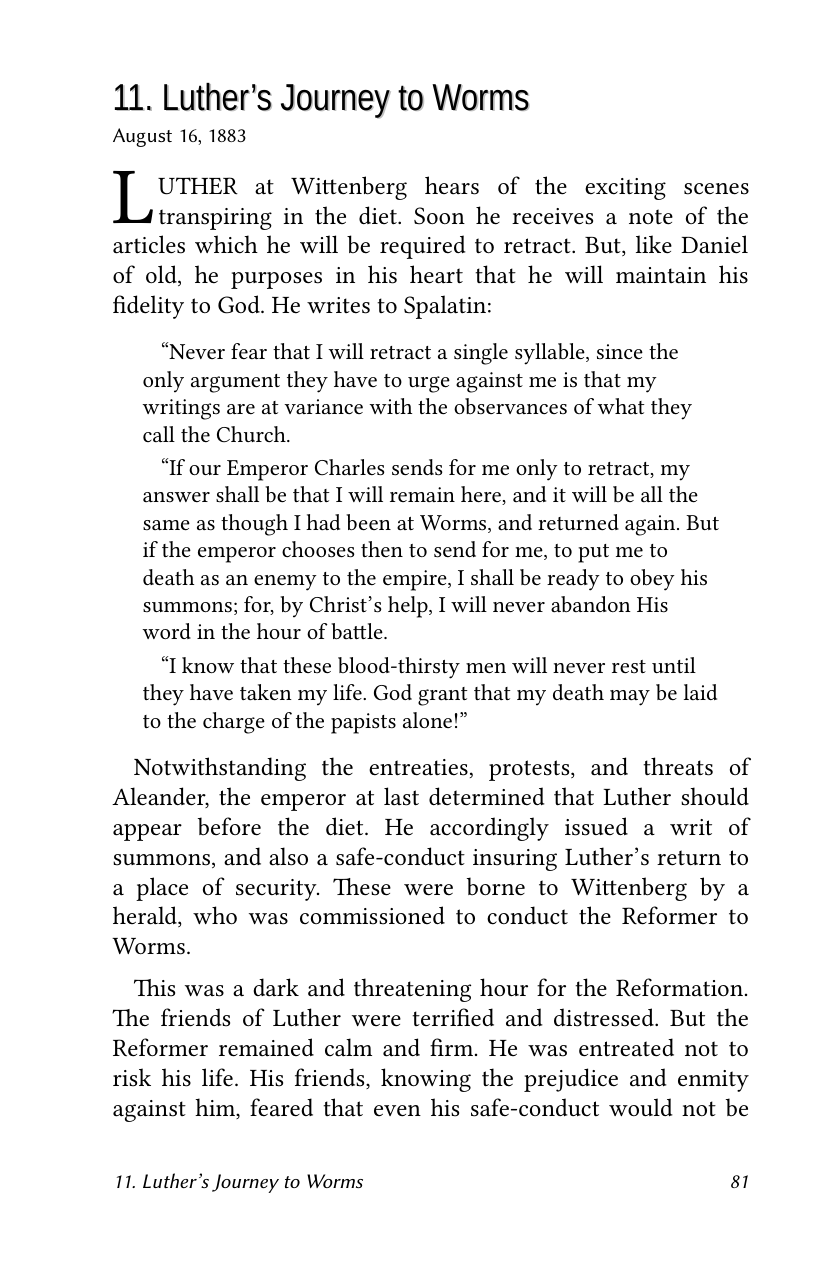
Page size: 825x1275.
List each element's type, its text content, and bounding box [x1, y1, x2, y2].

text “If our Emperor Charles sends for me only to retract, my answer shall be that I will remain here, and it will be all the same as though I had been at Worms, and returned again. But if the emperor chooses then to send for me, to put me to death as an enemy to the empire, I shall be ready to obey his summons; for, by Christ’s help, I will never abandon His word in the hour of battle. [142, 455, 720, 645]
text August 16, 1883 [112, 124, 750, 148]
text This was a dark and threatening hour for the Reformation. The friends of Luther were terrified and distressed. But the Reformer remained calm and firm. He was entreated not to risk his life. His friends, knowing the prejudice and enmity against him, feared that even his safe-conduct would not be [112, 974, 750, 1122]
title Luther’s Journey to Worms [112, 75, 750, 118]
text “Never fear that I will retract a single syllable, since the only argument they have to urge against me is that my writings are at variance with the observances of what they call the Church. [142, 339, 720, 448]
text LUTHER at Wittenberg hears of the exciting scenes transpiring in the diet. Soon he receives a note of the articles which he will be required to retract. But, like Daniel of old, he purposes in his heart that he will maintain his fidelity to God. He writes to Spalatin: [112, 172, 750, 320]
text Notwithstanding the entreaties, protests, and threats of Aleander, the emperor at last determined that Luther should appear before the diet. He accordingly issued a writ of summons, and also a safe-conduct insuring Luther’s return to a place of security. These were borne to Wittenberg by a herald, who was commissioned to conduct the Reformer to Worms. [112, 753, 750, 961]
text “I know that these blood-thirsty men will never rest until they have taken my life. God grant that my death may be laid to the charge of the papists alone!” [142, 653, 720, 734]
